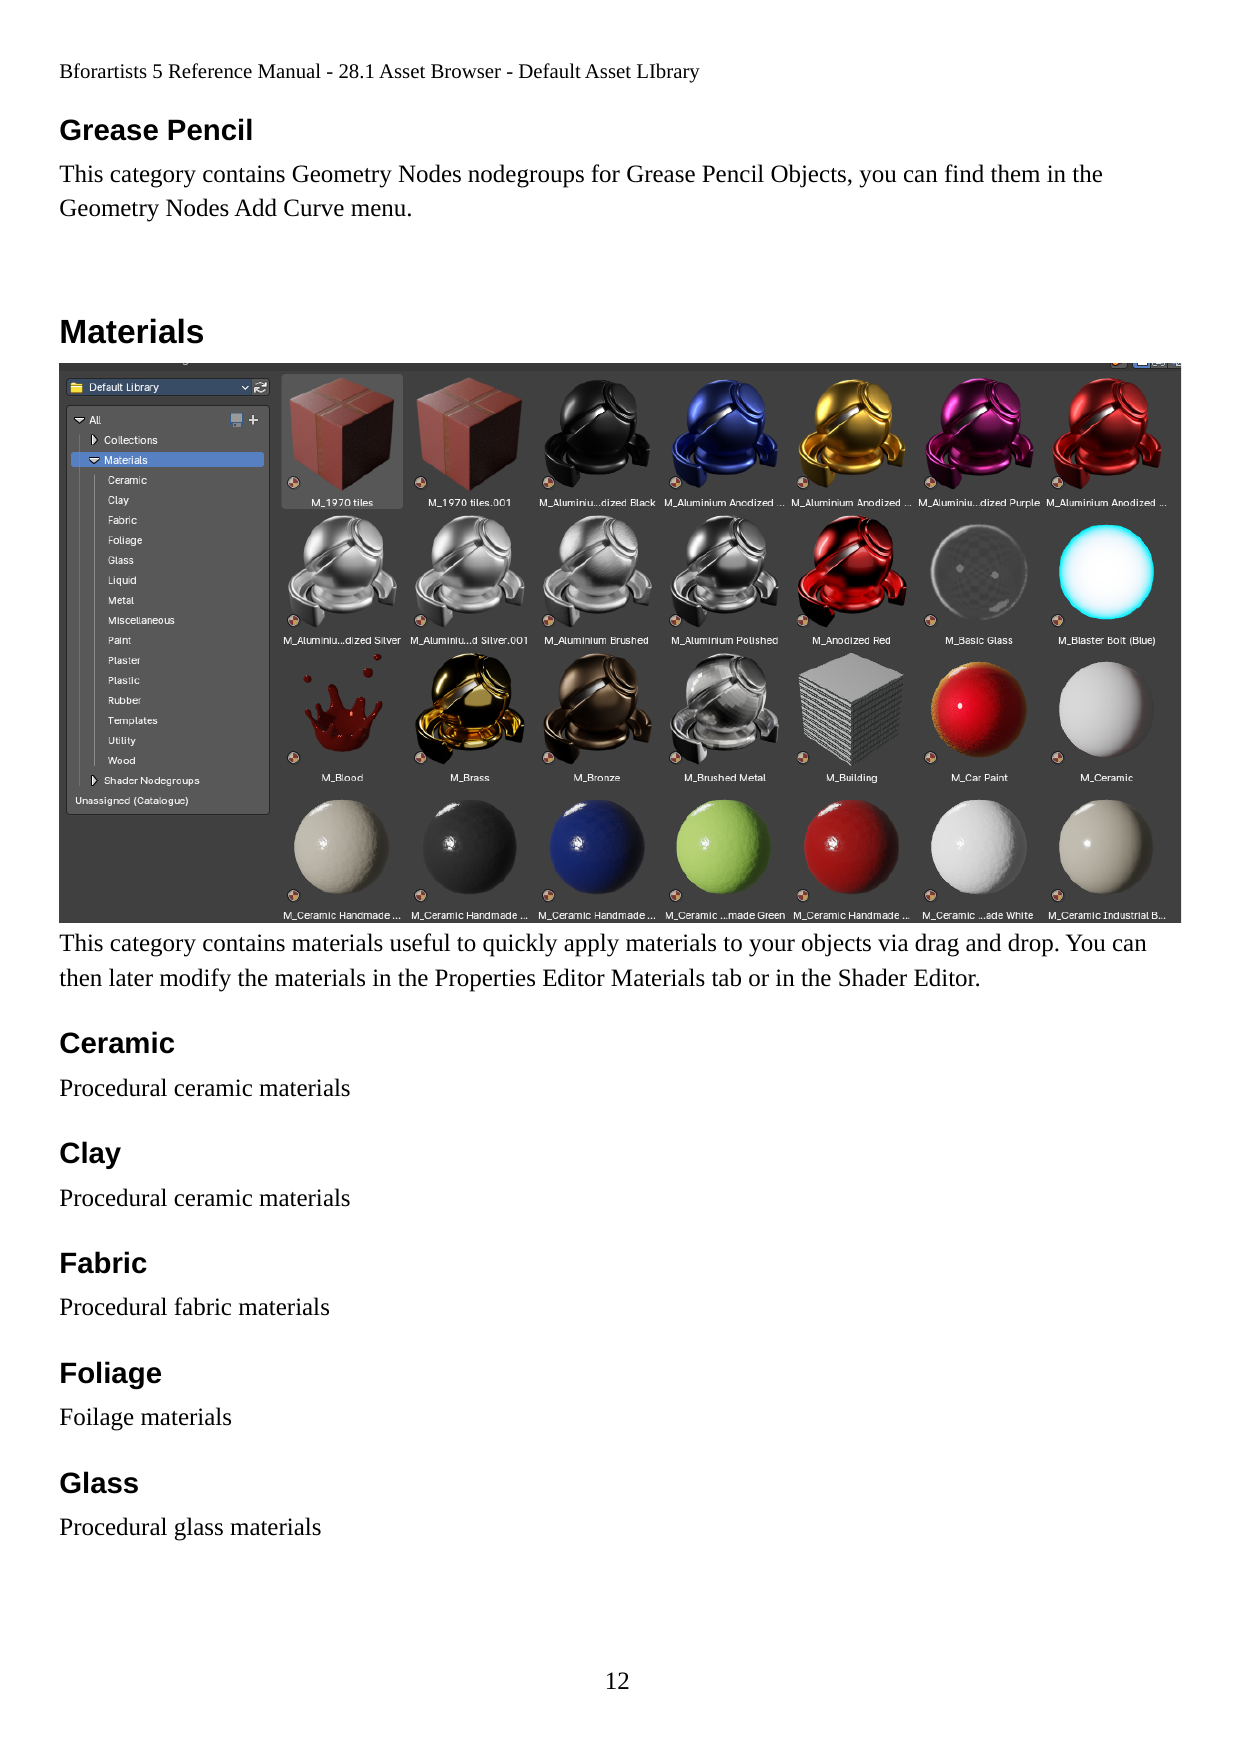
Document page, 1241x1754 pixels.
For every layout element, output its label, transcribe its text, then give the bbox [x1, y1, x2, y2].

text This category contains Geometry Nodes nodegroups for Grease Pencil Objects, you can find them in the Geometry Nodes Add Curve menu. [59, 159, 1181, 222]
subtitle Clay [59, 1136, 1181, 1170]
text Procedural ceramic materials [59, 1183, 1181, 1211]
text Foilage materials [59, 1402, 1181, 1431]
picture [59, 363, 1182, 923]
subtitle Grease Pencil [59, 113, 1181, 146]
subtitle Ceramic [59, 1026, 1181, 1060]
subtitle Foliage [59, 1356, 1181, 1390]
text This category contains materials useful to quickly apply materials to your objects via drag and drop. You can then later modify the materials in the Properties Editor Materials tab or in the Shader Editor. [59, 923, 1181, 992]
subtitle Glass [59, 1466, 1181, 1500]
subtitle Materials [59, 312, 1181, 351]
text Procedural ceramic materials [59, 1073, 1181, 1101]
text Procedural glass materials [59, 1512, 1181, 1541]
subtitle Fabric [59, 1246, 1181, 1280]
text Procedural fabric materials [59, 1292, 1181, 1321]
